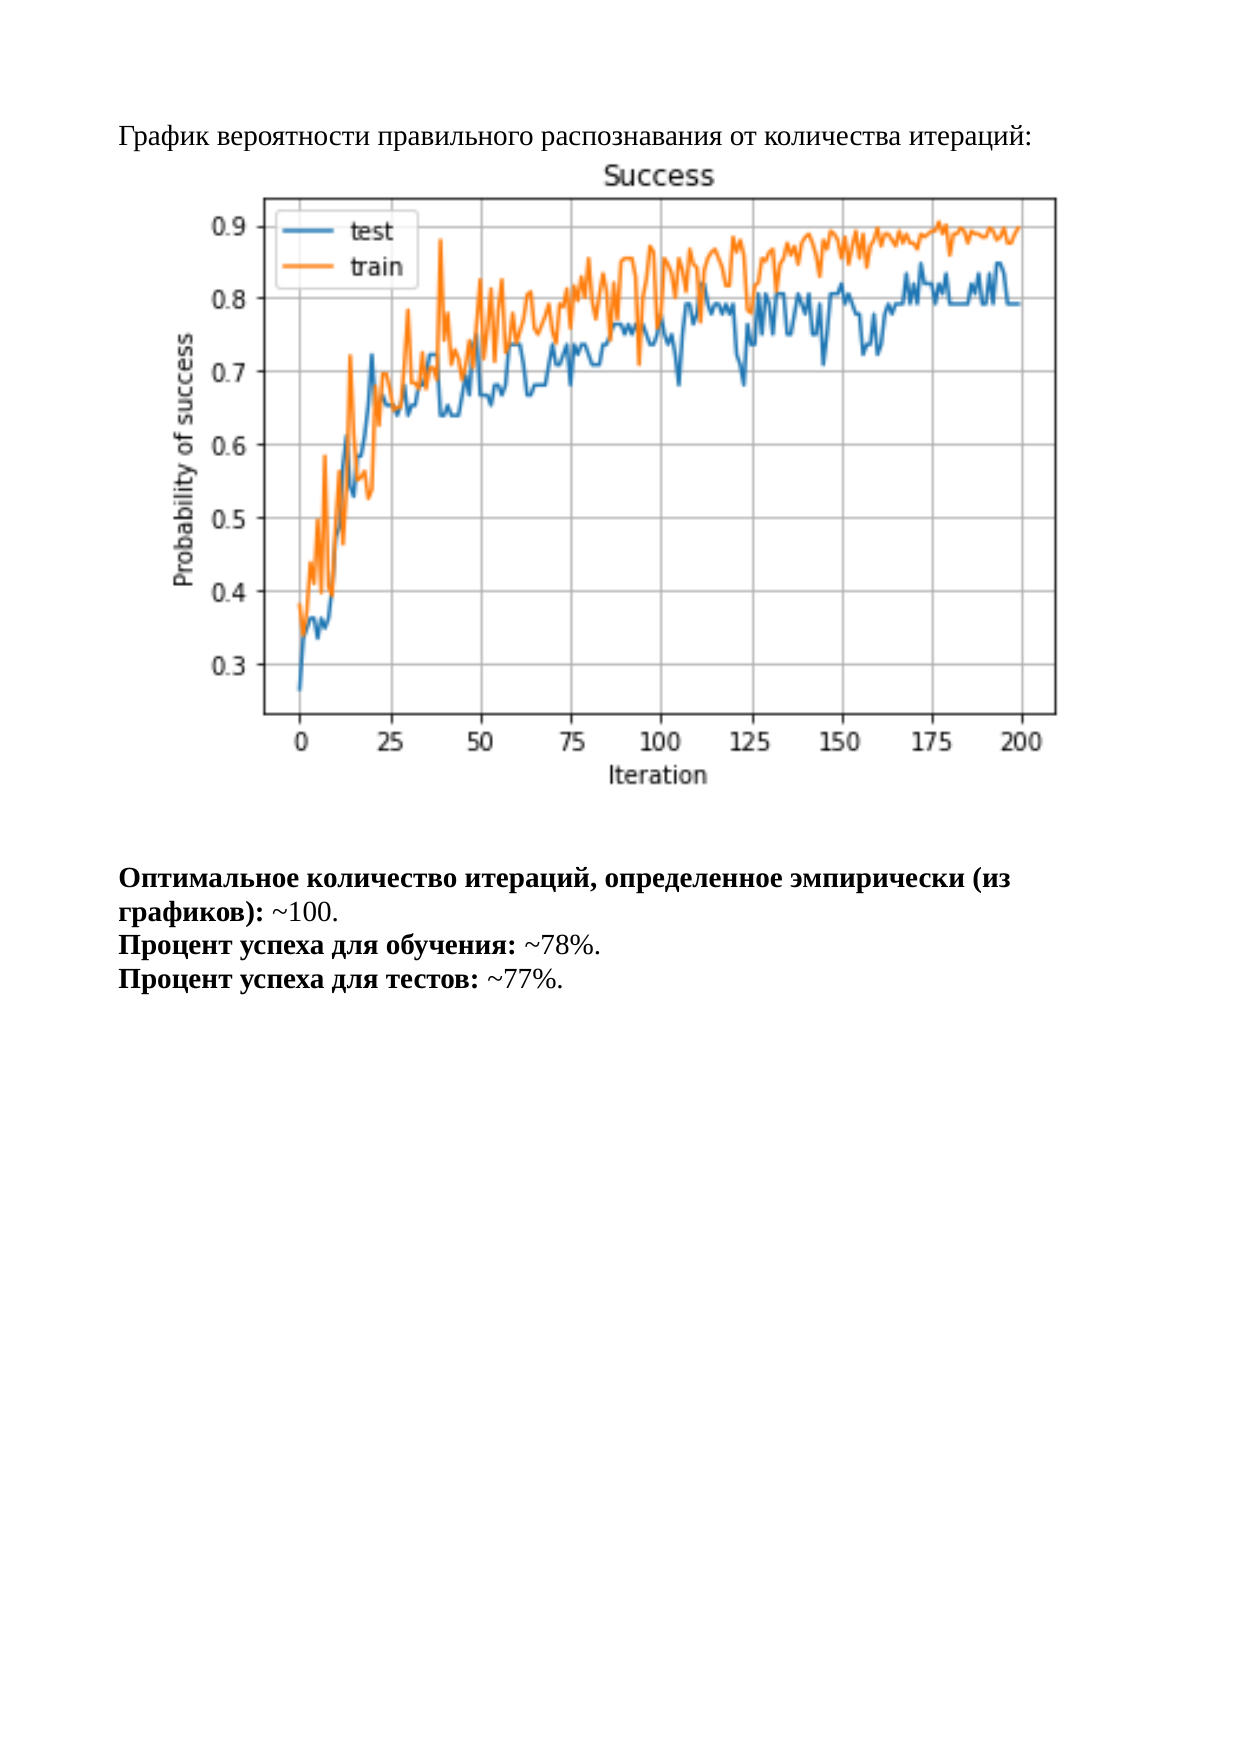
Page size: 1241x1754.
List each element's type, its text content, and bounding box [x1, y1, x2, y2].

text Оптимальное количество итераций, определенное эмпирически (из графиков): ~100. [118, 860, 1122, 927]
text График вероятности правильного распознавания от количества итераций: [118, 118, 1122, 152]
picture [160, 151, 1081, 794]
text Процент успеха для обучения: ~78%. [118, 927, 1122, 961]
text Процент успеха для тестов: ~77%. [118, 961, 1122, 994]
